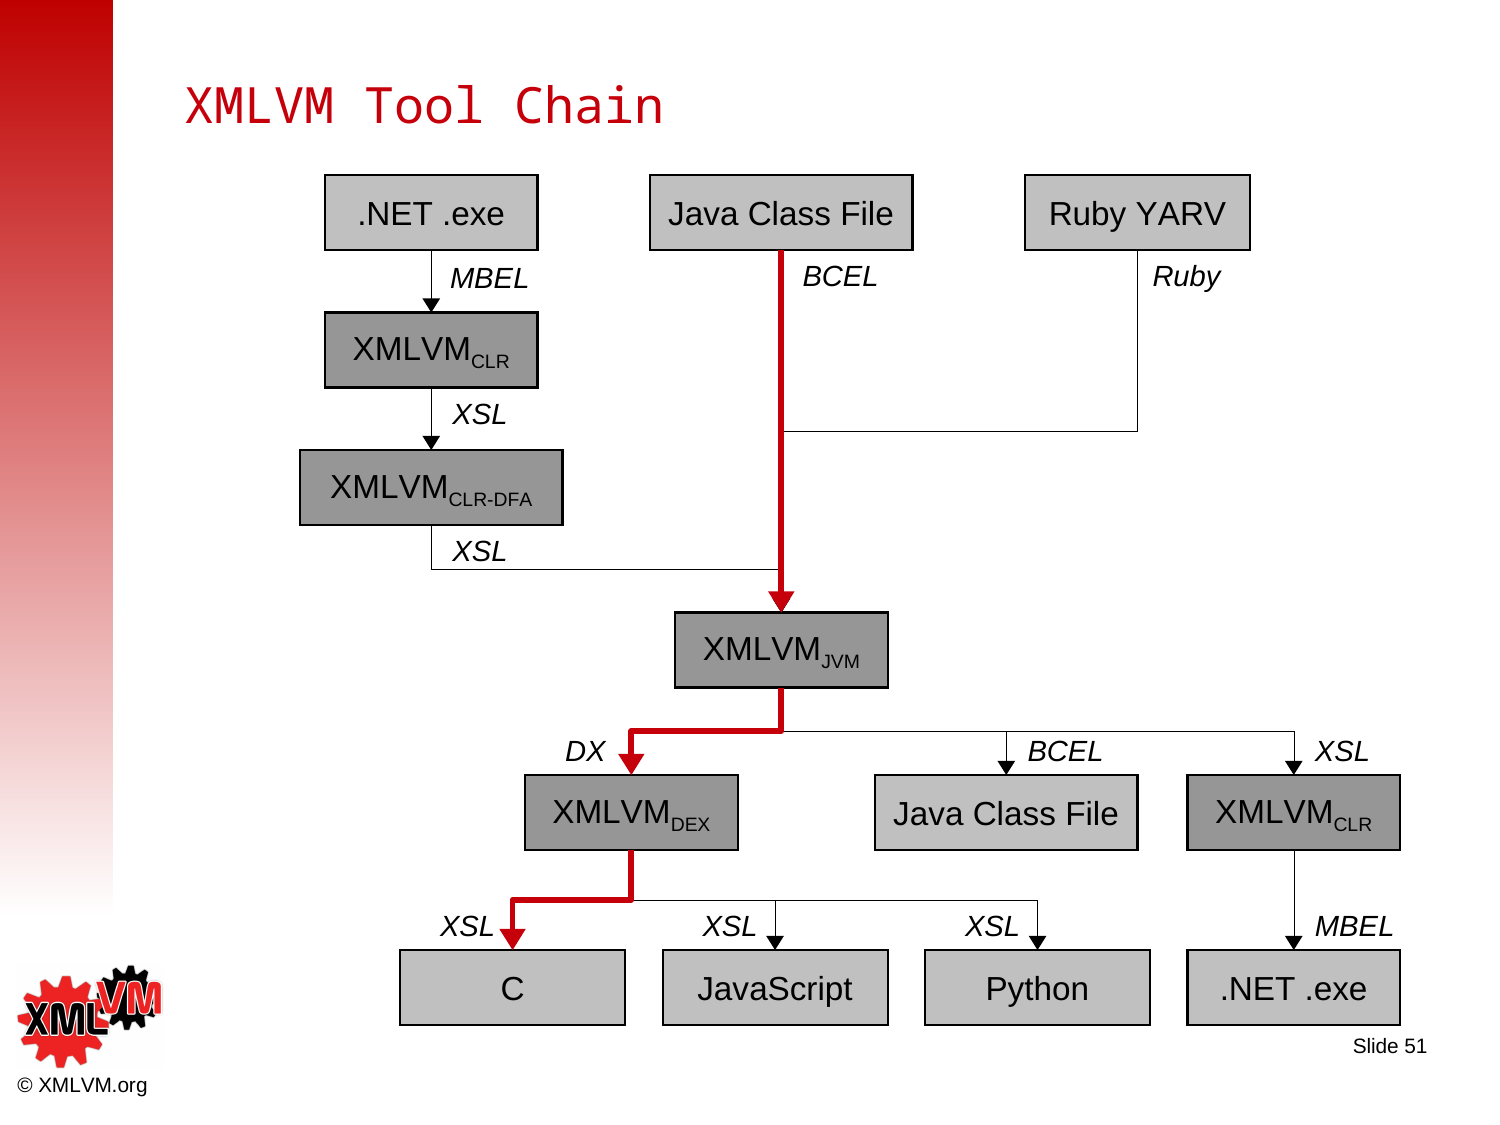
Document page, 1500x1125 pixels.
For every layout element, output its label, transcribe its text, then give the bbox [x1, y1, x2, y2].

text_box MBEL [435, 251, 545, 303]
text_box BCEL [1012, 732, 1119, 776]
text_box BCEL [1012, 724, 1119, 731]
text_box Ruby YARV [1025, 174, 1251, 250]
text_box BCEL [787, 249, 894, 301]
title XMLVM Tool Chain [170, 67, 1447, 207]
text_box Java Class File [650, 174, 913, 250]
text_box Java Class File [875, 774, 1138, 850]
text_box XSL [1300, 724, 1386, 776]
text_box XSL [437, 524, 523, 576]
text_box XSL [950, 901, 1036, 951]
text_box XMLVMCLR-DFA [300, 450, 563, 526]
text_box XMLVMDEX [525, 774, 738, 850]
text_box .NET .exe [1187, 950, 1401, 1026]
text_box DX [550, 724, 621, 774]
text_box XMLVMCLR [1187, 774, 1401, 850]
text_box XSL [437, 387, 523, 438]
text_box JavaScript [662, 950, 888, 1026]
picture [16, 964, 164, 1069]
text_box XMLVMCLR [324, 312, 538, 388]
text_box XMLVMJVM [675, 612, 888, 688]
text_box XSL [687, 901, 773, 951]
text_box .NET .exe [324, 174, 538, 250]
text_box MBEL [1300, 899, 1410, 951]
text_box XSL [425, 899, 511, 951]
text_box Ruby [1137, 249, 1236, 301]
text_box C [400, 950, 626, 1026]
text_box Python [925, 950, 1151, 1026]
